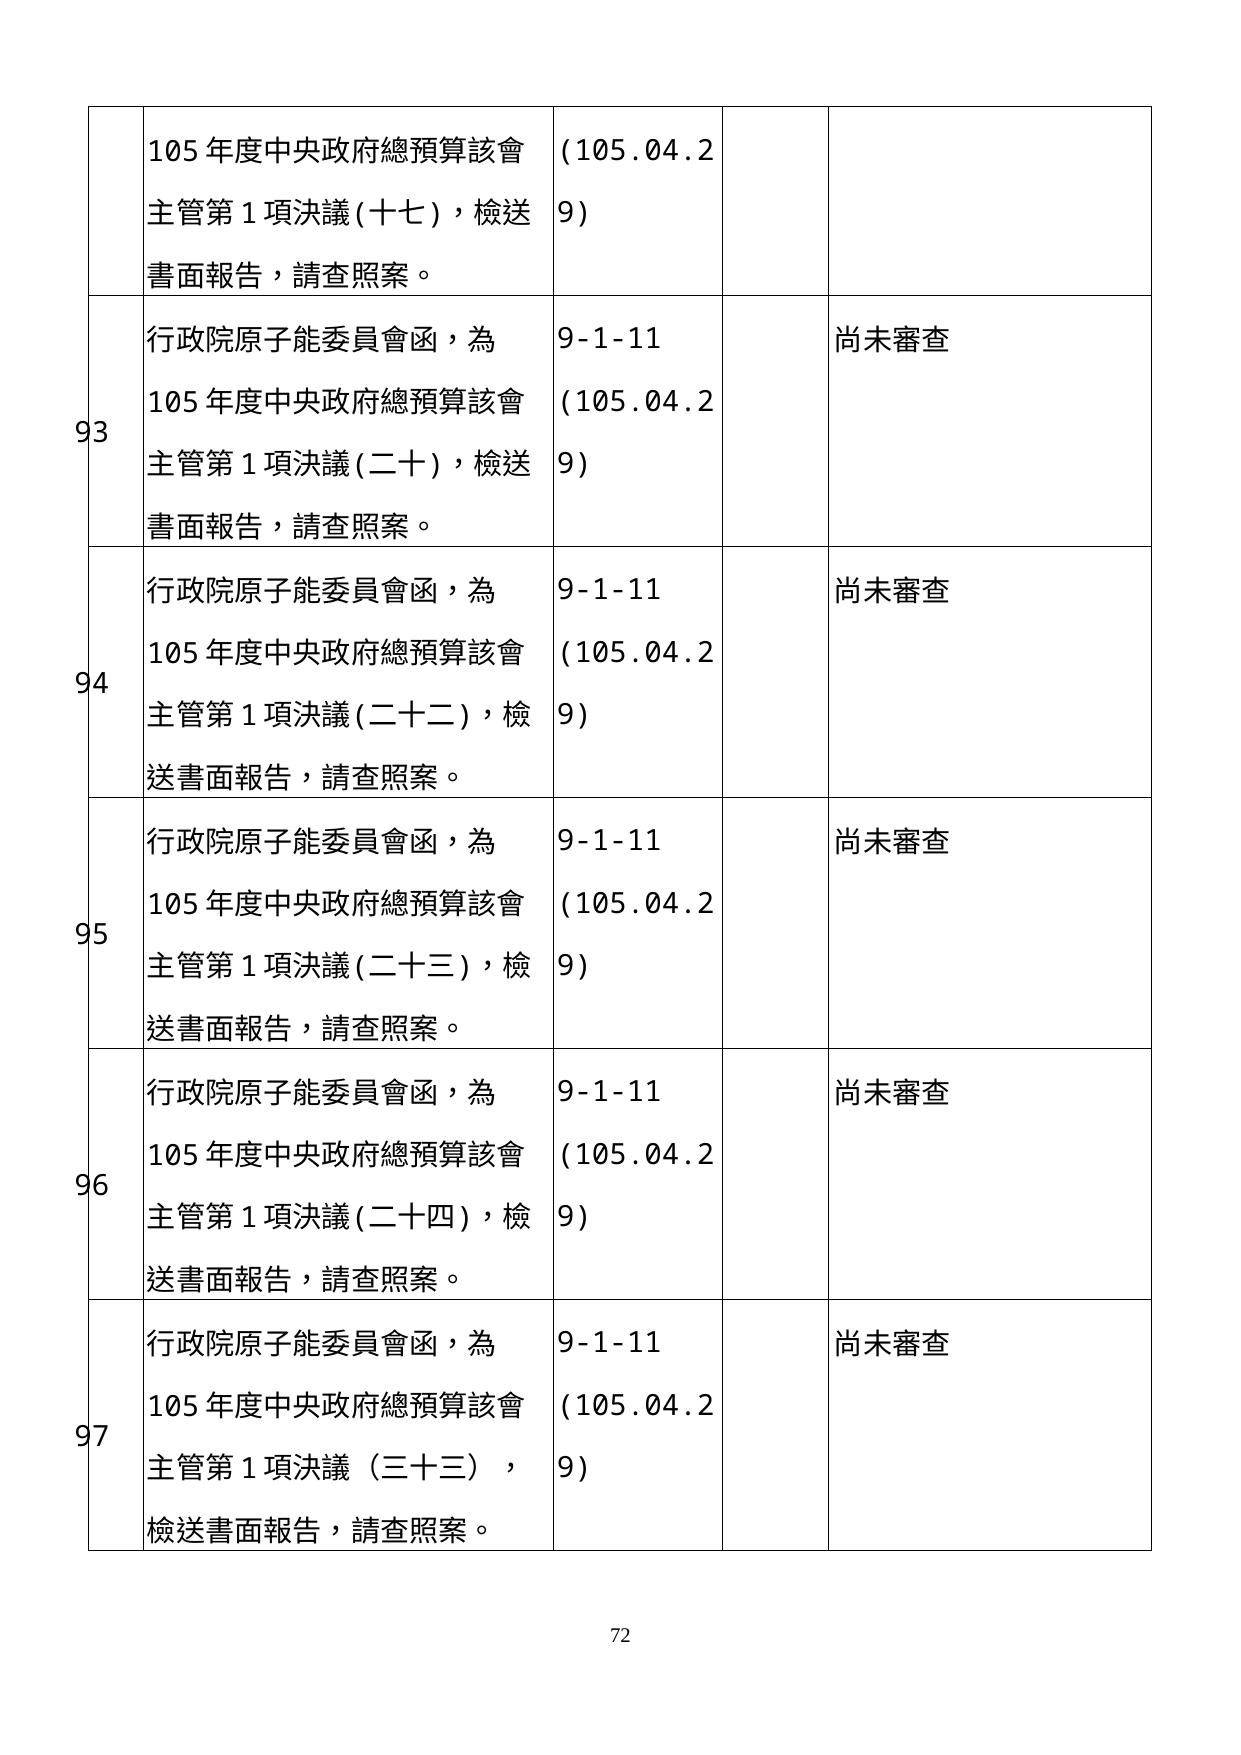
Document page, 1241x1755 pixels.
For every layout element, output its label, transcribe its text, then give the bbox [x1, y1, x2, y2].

table_cell [89, 1049, 143, 1299]
table_cell [723, 547, 828, 797]
table_cell [89, 547, 143, 797]
table_cell 9-1-11 (105.04.29) [554, 547, 722, 797]
table_cell [89, 296, 143, 546]
table_cell 尚未審查 [829, 1049, 1151, 1299]
table_cell [829, 107, 1151, 294]
table_cell 行政院原子能委員會函，為105年度中央政府總預算該會主管第1項決議(二十二)，檢送書面報告，請查照案。 [144, 547, 553, 797]
table_cell [723, 296, 828, 546]
table_cell 行政院原子能委員會函，為105年度中央政府總預算該會主管第1項決議(二十)，檢送書面報告，請查照案。 [144, 296, 553, 546]
table_cell 105年度中央政府總預算該會主管第1項決議(十七)，檢送書面報告，請查照案。 [144, 107, 553, 294]
table_cell (105.04.29) [554, 107, 722, 294]
table_cell [89, 798, 143, 1048]
table_cell [723, 798, 828, 1048]
table_cell 9-1-11 (105.04.29) [554, 1049, 722, 1299]
table_cell [723, 1300, 828, 1550]
table_cell 尚未審查 [829, 798, 1151, 1048]
table_cell 行政院原子能委員會函，為105年度中央政府總預算該會主管第1項決議(二十三)，檢送書面報告，請查照案。 [144, 798, 553, 1048]
table_cell 行政院原子能委員會函，為105年度中央政府總預算該會主管第1項決議（三十三），檢送書面報告，請查照案。 [144, 1300, 553, 1550]
table_cell [723, 107, 828, 294]
table_cell 9-1-11 (105.04.29) [554, 296, 722, 546]
table_cell 行政院原子能委員會函，為105年度中央政府總預算該會主管第1項決議(二十四)，檢送書面報告，請查照案。 [144, 1049, 553, 1299]
table_cell 尚未審查 [829, 1300, 1151, 1550]
table_cell 9-1-11 (105.04.29) [554, 798, 722, 1048]
table_cell [723, 1049, 828, 1299]
table_cell 尚未審查 [829, 547, 1151, 797]
table_cell [89, 1300, 143, 1550]
table_cell 9-1-11 (105.04.29) [554, 1300, 722, 1550]
table_cell [89, 107, 143, 294]
table_cell 尚未審查 [829, 296, 1151, 546]
